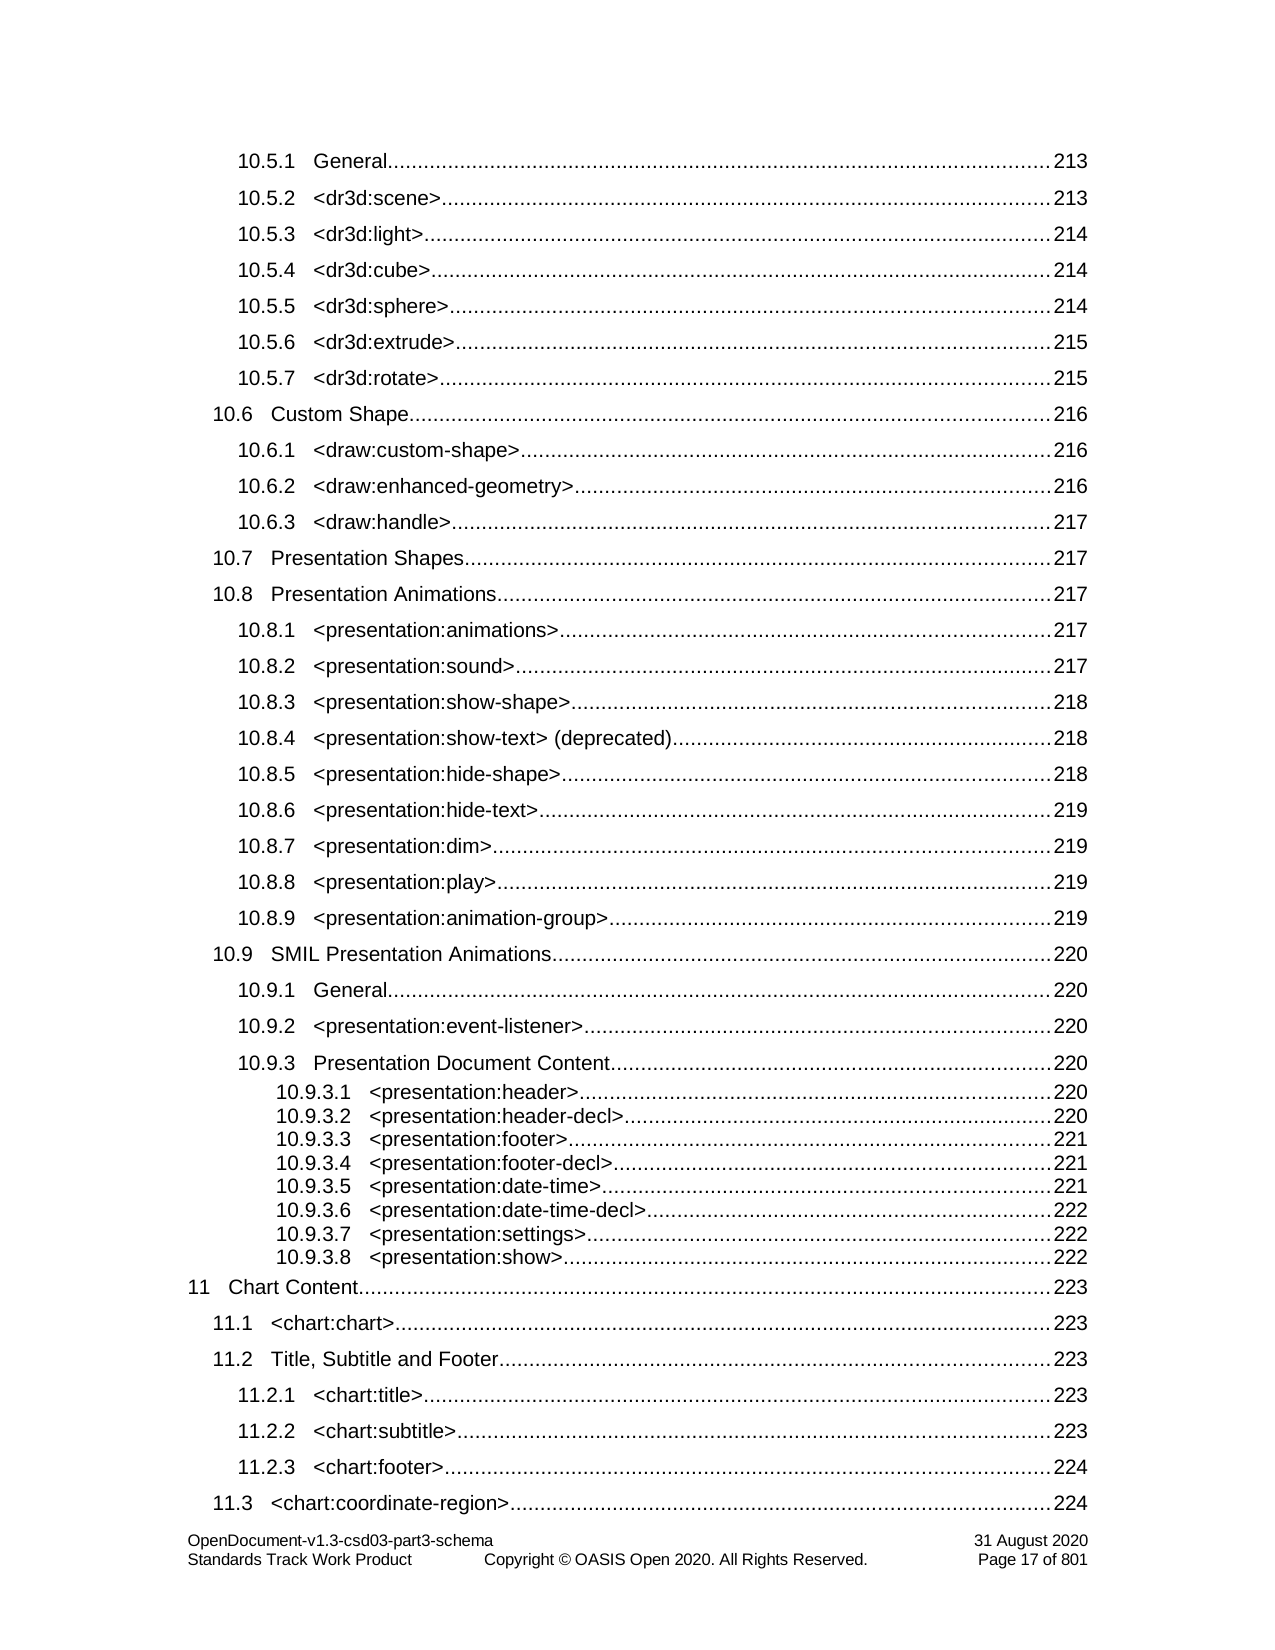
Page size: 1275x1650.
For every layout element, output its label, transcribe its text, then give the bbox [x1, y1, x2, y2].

text 10.9.3.1 <presentation:header> 220 [276, 1081, 1088, 1104]
text 10.5.5 <dr3d:sphere> 214 [237, 294, 1088, 318]
text 11.2.1 <chart:title> 223 [237, 1383, 1088, 1407]
text 10.5.2 <dr3d:scene> 213 [237, 186, 1088, 209]
text 10.9.3 Presentation Document Content 220 [237, 1051, 1088, 1074]
text 10.9.3.6 <presentation:date-time-decl> 222 [276, 1198, 1088, 1222]
text 11.2 Title, Subtitle and Footer 223 [212, 1347, 1088, 1371]
text 10.9.3.4 <presentation:footer-decl> 221 [276, 1151, 1088, 1175]
text 10.6.1 <draw:custom-shape> 216 [237, 438, 1088, 462]
text 11.1 <chart:chart> 223 [212, 1311, 1088, 1335]
text 10.8.4 <presentation:show-text> (deprecated) 218 [237, 727, 1088, 750]
text 10.9.2 <presentation:event-listener> 220 [237, 1015, 1088, 1038]
text 10.5.6 <dr3d:extrude> 215 [237, 330, 1088, 354]
text 10.8.7 <presentation:dim> 219 [237, 835, 1088, 858]
text 10.9.3.7 <presentation:settings> 222 [276, 1222, 1088, 1246]
text 10.8.3 <presentation:show-shape> 218 [237, 691, 1088, 714]
text 10.6.3 <draw:handle> 217 [237, 510, 1088, 534]
text 10.8.6 <presentation:hide-text> 219 [237, 799, 1088, 822]
text 10.5.4 <dr3d:cube> 214 [237, 258, 1088, 282]
text 10.5.1 General 213 [237, 150, 1088, 173]
text 10.8.1 <presentation:animations> 217 [237, 618, 1088, 642]
text 11.2.2 <chart:subtitle> 223 [237, 1419, 1088, 1443]
text 10.9.3.2 <presentation:header-decl> 220 [276, 1104, 1088, 1128]
text 10.9.3.8 <presentation:show> 222 [276, 1246, 1088, 1269]
text 10.9.3.3 <presentation:footer> 221 [276, 1128, 1088, 1151]
text 10.9 SMIL Presentation Animations 220 [212, 943, 1088, 966]
text 11.3 <chart:coordinate-region> 224 [212, 1492, 1088, 1515]
text 11 Chart Content 223 [187, 1275, 1088, 1299]
text 10.8.2 <presentation:sound> 217 [237, 654, 1088, 678]
text 10.8.8 <presentation:play> 219 [237, 871, 1088, 894]
text 10.6.2 <draw:enhanced-geometry> 216 [237, 474, 1088, 498]
text 10.5.3 <dr3d:light> 214 [237, 222, 1088, 246]
text 10.8 Presentation Animations 217 [212, 582, 1088, 606]
text 10.8.9 <presentation:animation-group> 219 [237, 907, 1088, 930]
text 10.9.1 General 220 [237, 979, 1088, 1002]
text 10.8.5 <presentation:hide-shape> 218 [237, 763, 1088, 786]
text 10.9.3.5 <presentation:date-time> 221 [276, 1175, 1088, 1198]
text 10.5.7 <dr3d:rotate> 215 [237, 366, 1088, 390]
text 11.2.3 <chart:footer> 224 [237, 1456, 1088, 1479]
text 10.6 Custom Shape 216 [212, 402, 1088, 426]
text 10.7 Presentation Shapes 217 [212, 546, 1088, 570]
